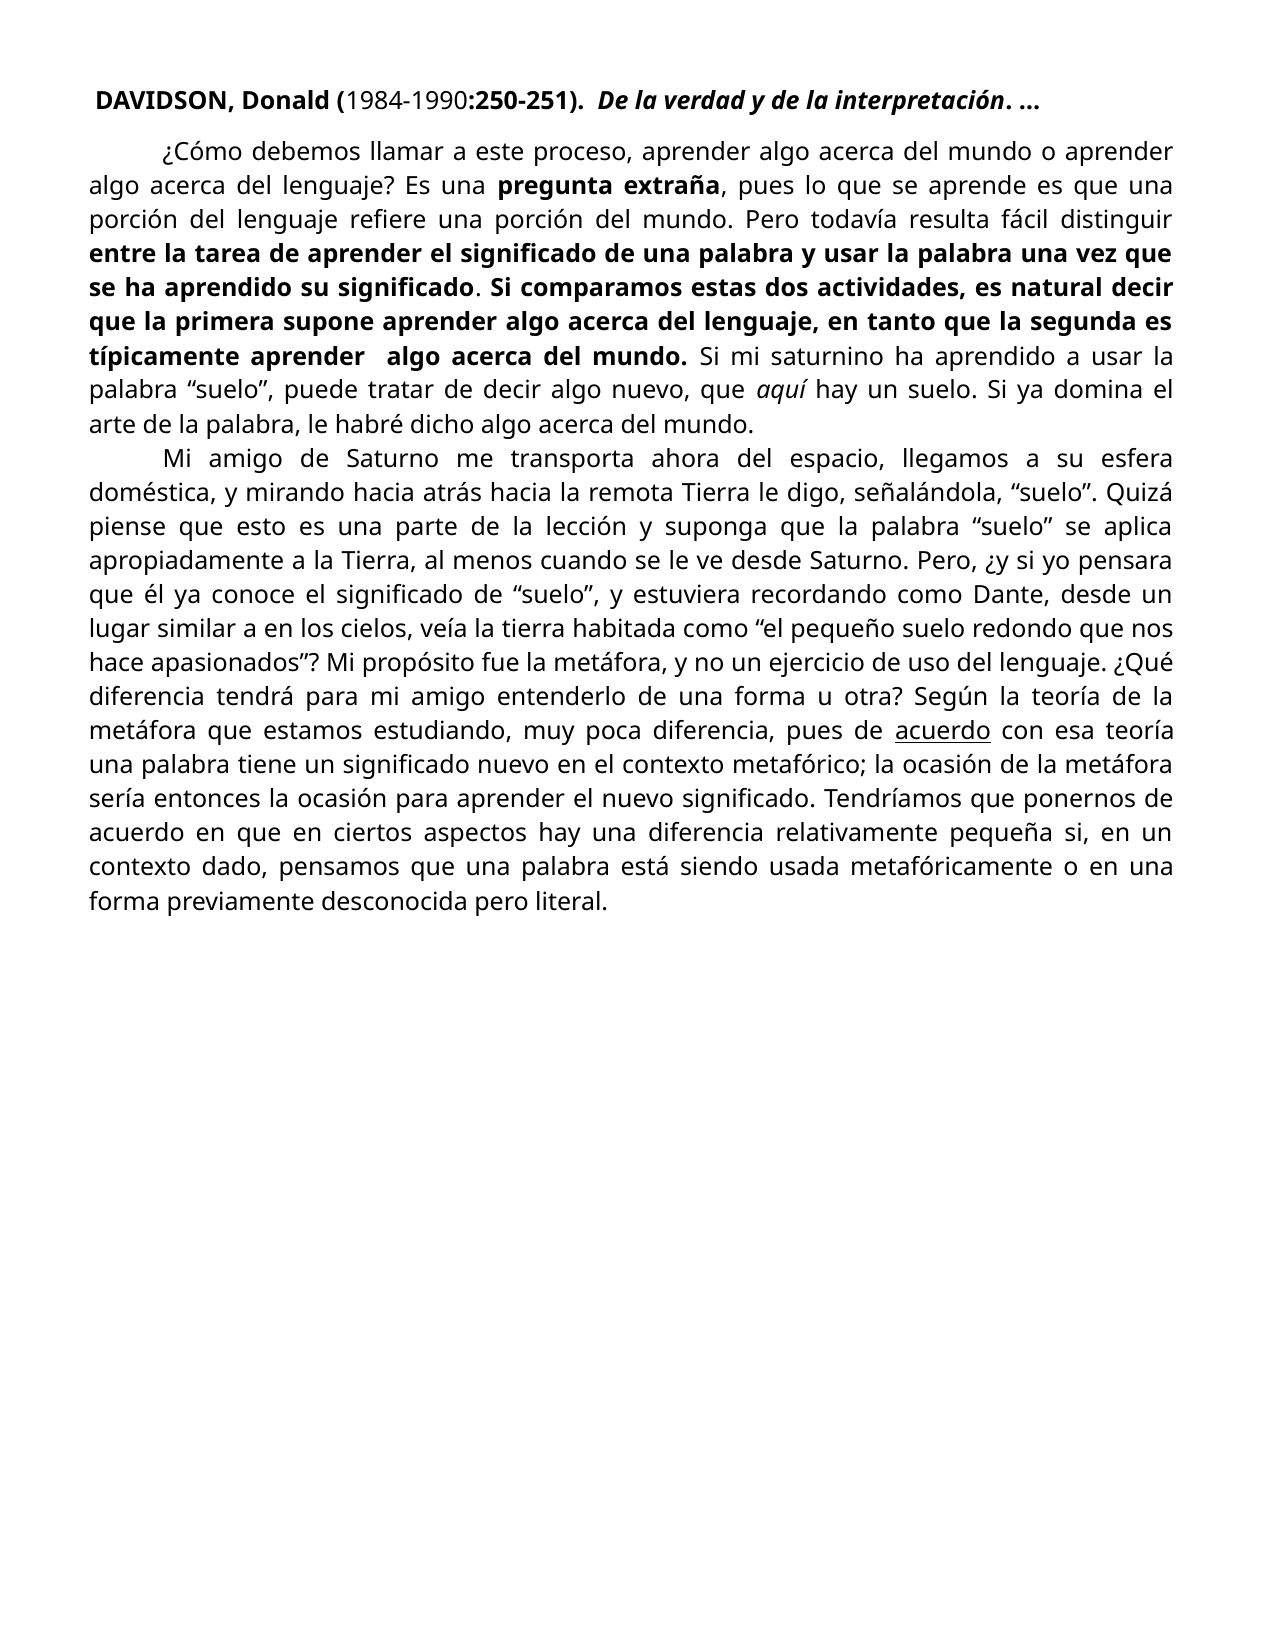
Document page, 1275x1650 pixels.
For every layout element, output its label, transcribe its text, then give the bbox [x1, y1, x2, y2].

text DAVIDSON, Donald (1984-1990:250-251). De la verdad y de la interpretación. … [88, 83, 1174, 117]
text ¿Cómo debemos llamar a este proceso, aprender algo acerca del mundo o aprender algo acerca del lenguaje? Es una pregunta extraña, pues lo que se aprende es que una porción del lenguaje refiere una porción del mundo. Pero todavía resulta fácil distinguir entre la tarea de aprender el significado de una palabra y usar la palabra una vez que se ha aprendido su significado. Si comparamos estas dos actividades, es natural decir que la primera supone aprender algo acerca del lenguaje, en tanto que la segunda es típicamente aprender algo acerca del mundo. Si mi saturnino ha aprendido a usar la palabra “suelo”, puede tratar de decir algo nuevo, que aquí hay un suelo. Si ya domina el arte de la palabra, le habré dicho algo acerca del mundo. [88, 134, 1174, 440]
text Mi amigo de Saturno me transporta ahora del espacio, llegamos a su esfera doméstica, y mirando hacia atrás hacia la remota Tierra le digo, señalándola, “suelo”. Quizá piense que esto es una parte de la lección y suponga que la palabra “suelo” se aplica apropiadamente a la Tierra, al menos cuando se le ve desde Saturno. Pero, ¿y si yo pensara que él ya conoce el significado de “suelo”, y estuviera recordando como Dante, desde un lugar similar a en los cielos, veía la tierra habitada como “el pequeño suelo redondo que nos hace apasionados”? Mi propósito fue la metáfora, y no un ejercicio de uso del lenguaje. ¿Qué diferencia tendrá para mi amigo entenderlo de una forma u otra? Según la teoría de la metáfora que estamos estudiando, muy poca diferencia, pues de acuerdo con esa teoría una palabra tiene un significado nuevo en el contexto metafórico; la ocasión de la metáfora sería entonces la ocasión para aprender el nuevo significado. Tendríamos que ponernos de acuerdo en que en ciertos aspectos hay una diferencia relativamente pequeña si, en un contexto dado, pensamos que una palabra está siendo usada metafóricamente o en una forma previamente desconocida pero literal. [88, 440, 1174, 917]
